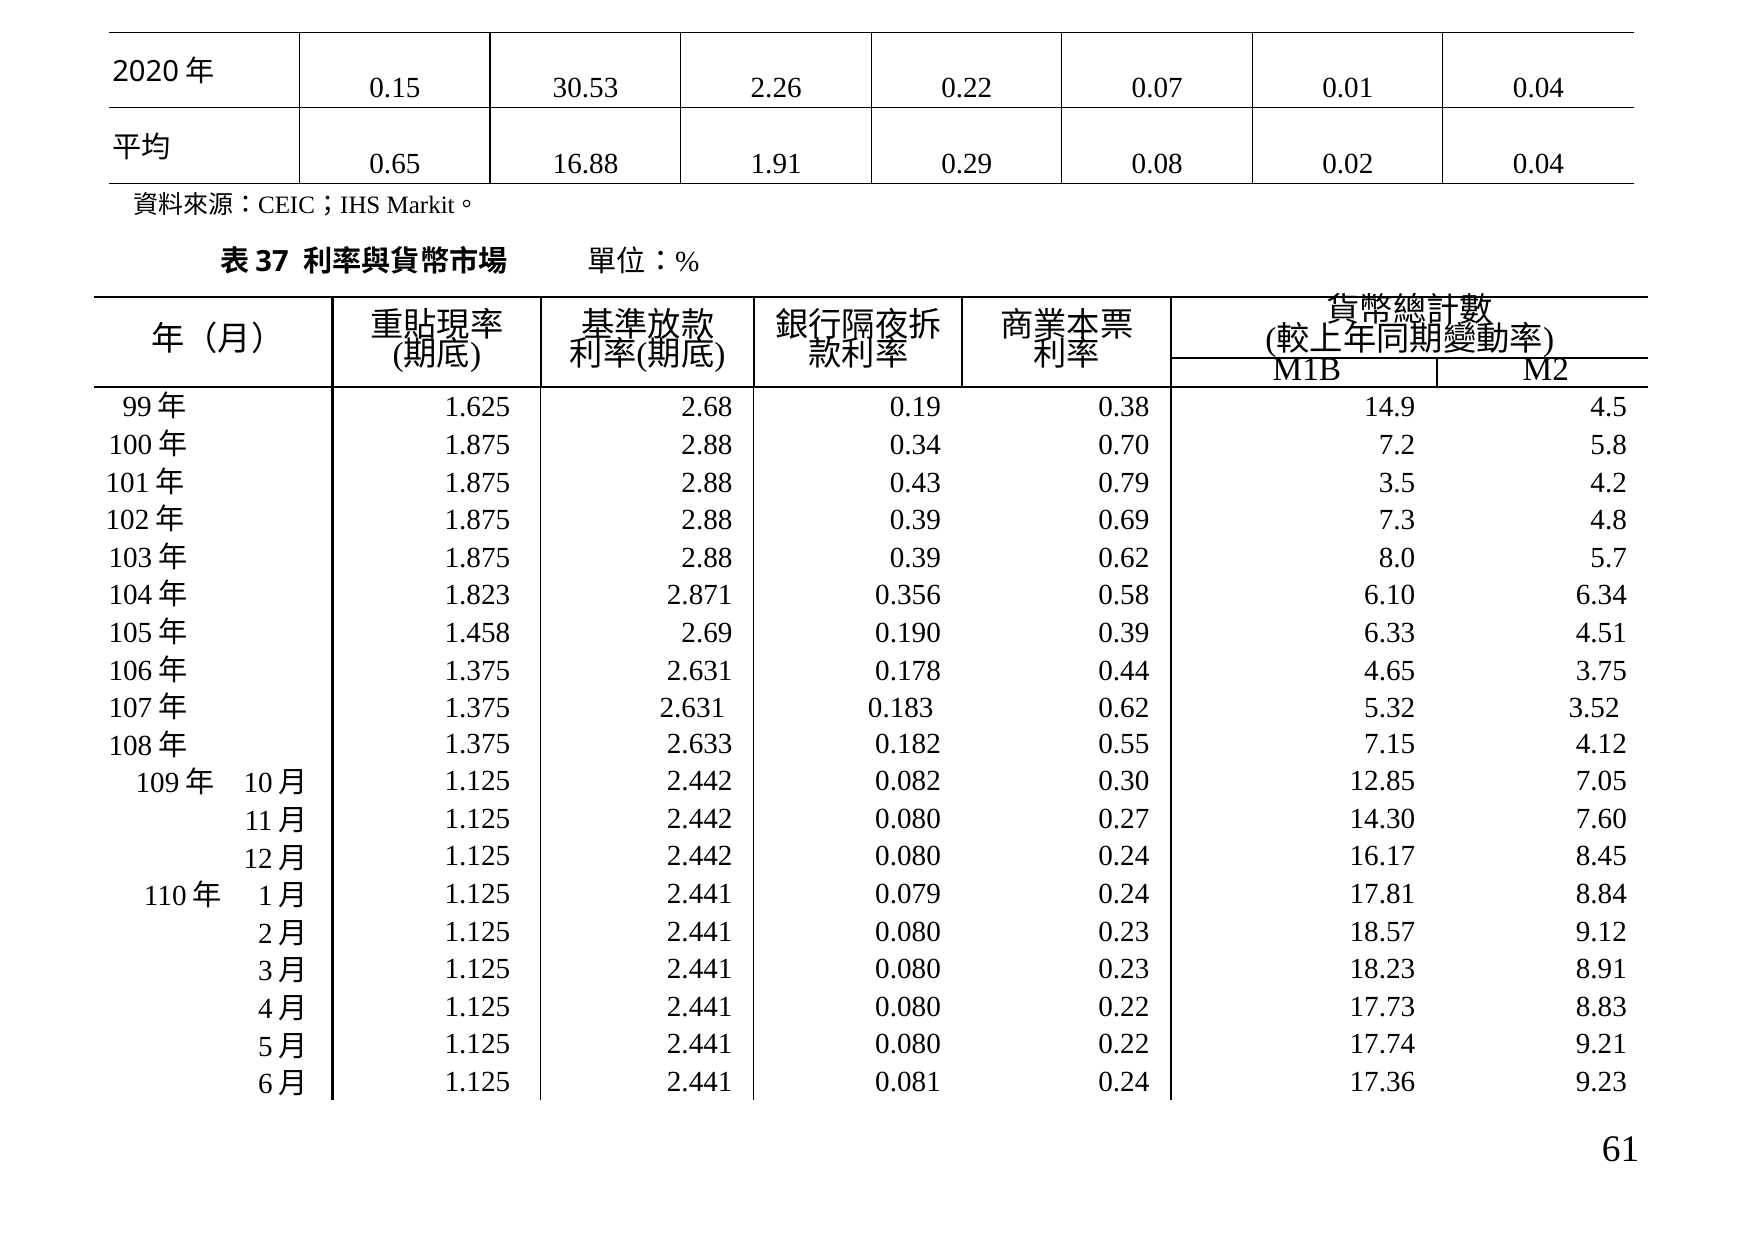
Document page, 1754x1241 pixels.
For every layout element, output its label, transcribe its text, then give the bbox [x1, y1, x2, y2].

table_cell 2.441 [541, 912, 753, 950]
table_cell 4.51 [1437, 611, 1648, 649]
table_cell 101年 [94, 461, 331, 499]
table_cell 8.91 [1437, 950, 1648, 987]
table_cell 6月 [94, 1063, 331, 1100]
table_cell 109年 10月 [94, 762, 331, 799]
table_cell 1.125 [334, 875, 540, 912]
table_cell 1.91 [681, 108, 871, 183]
table_cell 3.5 [1172, 461, 1437, 499]
table_cell 0.19 [754, 388, 962, 423]
table_cell 0.24 [962, 1063, 1170, 1100]
table_cell 1.125 [334, 837, 540, 875]
table_cell 0.65 [300, 108, 489, 183]
table_cell 7.3 [1172, 499, 1437, 536]
text 表37 利率與貨幣市場 單位：% [103, 221, 1639, 296]
table_cell 103年 [94, 536, 331, 574]
table_cell 2月 [94, 912, 331, 950]
table_cell 5月 [94, 1025, 331, 1063]
table_cell 2.68 [541, 388, 753, 423]
table_cell 0.178 [754, 649, 962, 687]
table_cell 0.08 [1062, 108, 1252, 183]
table_cell 0.04 [1443, 108, 1633, 183]
table_cell 0.22 [962, 988, 1170, 1025]
table_cell 2.88 [541, 499, 753, 536]
table_header 年（月） [94, 298, 331, 386]
table_cell 0.39 [754, 499, 962, 536]
table_cell 4.8 [1437, 499, 1648, 536]
table_cell 16.17 [1172, 837, 1437, 875]
table_cell 0.27 [962, 800, 1170, 837]
table_cell 4.65 [1172, 649, 1437, 687]
table_cell 106年 [94, 649, 331, 687]
table_cell 0.79 [962, 461, 1170, 499]
table_cell 3.52 [1437, 687, 1648, 724]
table_cell 0.34 [754, 424, 962, 461]
table_cell 0.39 [754, 536, 962, 574]
table_cell 3.75 [1437, 649, 1648, 687]
table_cell 2.441 [541, 875, 753, 912]
table_cell 2.26 [681, 33, 871, 107]
table_cell 4.5 [1437, 388, 1648, 423]
table_cell 108年 [94, 724, 331, 762]
table_cell 14.9 [1172, 388, 1437, 423]
table_cell 0.081 081 [754, 1063, 962, 1100]
table_cell 0.62 [962, 536, 1170, 574]
table_header 商業本票 利率 [963, 298, 1170, 386]
table_cell 0.080 [754, 800, 962, 837]
table_cell 9.23 [1437, 1063, 1648, 1100]
table_cell 17.74 [1172, 1025, 1437, 1063]
table_cell 1.125 [334, 800, 540, 837]
table_cell 18.57 [1172, 912, 1437, 950]
table_cell 105年 [94, 611, 331, 649]
table_cell 4.12 [1437, 724, 1648, 762]
table_cell 0.183 [754, 687, 962, 724]
table_cell 0.080 [754, 950, 962, 987]
table_cell 14.30 [1172, 800, 1437, 837]
table_cell 0.01 [1253, 33, 1442, 107]
table_cell 1.875 [334, 499, 540, 536]
table_cell 0.182 [754, 724, 962, 762]
table_cell 1.125 [334, 762, 540, 799]
table_cell 0.080 [754, 1025, 962, 1063]
table_cell 0.70 [962, 424, 1170, 461]
table_cell 5.8 [1437, 424, 1648, 461]
table_cell 5.7 [1437, 536, 1648, 574]
table_cell 0.22 [872, 33, 1061, 107]
table_cell 0.58 [962, 574, 1170, 611]
table_cell 2.69 [541, 611, 753, 649]
table_cell 平均 [109, 108, 299, 183]
table_cell 2.442 [541, 762, 753, 799]
table_cell 8.84 [1437, 875, 1648, 912]
table_cell 16.88 [491, 108, 680, 183]
table_cell 110年 1月 [94, 875, 331, 912]
table_cell 0.15 [300, 33, 489, 107]
table_cell 0.23 [962, 912, 1170, 950]
table_cell 1.625 [334, 388, 540, 423]
table_cell 0.190 [754, 611, 962, 649]
table_cell 102年 [94, 499, 331, 536]
table_cell 7.60 [1437, 800, 1648, 837]
table_cell 6.10 [1172, 574, 1437, 611]
table_cell 104年 [94, 574, 331, 611]
table_cell 1.375 [334, 724, 540, 762]
table_cell 0.080 [754, 912, 962, 950]
table_cell 2.88 [541, 424, 753, 461]
table_cell 12月 [94, 837, 331, 875]
table_cell 4月 [94, 988, 331, 1025]
table_header 貨幣總計數 (較上年同期變動率) [1172, 298, 1648, 357]
table_cell 2.631 [541, 649, 753, 687]
table_cell 99年 [94, 388, 331, 423]
table_cell 0.23 [962, 950, 1170, 987]
table_cell 0.24 [962, 875, 1170, 912]
table_cell 0.43 [754, 461, 962, 499]
table_cell 0.24 [962, 837, 1170, 875]
table_cell 2.871 [541, 574, 753, 611]
table_cell 0.04 [1443, 33, 1633, 107]
table_cell 0.69 [962, 499, 1170, 536]
text 資料來源：CEIC；IHS Markit。 [103, 184, 1639, 221]
table_cell 1.875 [334, 461, 540, 499]
table_cell 0.079 [754, 875, 962, 912]
table_cell 0.38 [962, 388, 1170, 423]
table_cell 0.080 [754, 837, 962, 875]
table_cell 1.875 [334, 536, 540, 574]
table_cell 0.44 [962, 649, 1170, 687]
table_cell 6.34 [1437, 574, 1648, 611]
table_cell 8.83 [1437, 988, 1648, 1025]
table_cell 1.125 [334, 988, 540, 1025]
table_cell 11月 [94, 800, 331, 837]
table_cell 2.633 [541, 724, 753, 762]
table_cell 3月 [94, 950, 331, 987]
table_cell 0.080 [754, 988, 962, 1025]
table_cell 7.2 [1172, 424, 1437, 461]
table_cell 1.375 [334, 649, 540, 687]
table_cell 8.45 [1437, 837, 1648, 875]
table_cell M1B [1172, 359, 1436, 386]
table_cell 12.85 [1172, 762, 1437, 799]
table_cell 5.32 [1172, 687, 1437, 724]
table_cell 17.81 [1172, 875, 1437, 912]
table_cell 0.29 [872, 108, 1061, 183]
table_cell 30.53 [491, 33, 680, 107]
table_cell 8.0 [1172, 536, 1437, 574]
table_header 銀行隔夜拆款利率 [755, 298, 961, 386]
table_cell 7.05 [1437, 762, 1648, 799]
table_cell 17.73 [1172, 988, 1437, 1025]
table_cell 0.39 [962, 611, 1170, 649]
table_cell 0.02 [1253, 108, 1442, 183]
table_cell 2.441 [541, 1025, 753, 1063]
table_cell 9.21 [1437, 1025, 1648, 1063]
table_header 重貼現率 (期底) [334, 298, 540, 386]
table_cell 9.12 [1437, 912, 1648, 950]
table_header 基準放款 利率(期底) [542, 298, 753, 386]
table_cell 7.15 [1172, 724, 1437, 762]
table_cell M2 [1438, 359, 1648, 386]
table_cell 17.36 [1172, 1063, 1437, 1100]
table_cell 1.458 [334, 611, 540, 649]
table_cell 107年 [94, 687, 331, 724]
table_cell 2.631 [541, 687, 753, 724]
table_cell 2.88 [541, 536, 753, 574]
table_cell 1.823 [334, 574, 540, 611]
table_cell 1.125 [334, 1025, 540, 1063]
table_cell 2.88 [541, 461, 753, 499]
table_cell 0.356 [754, 574, 962, 611]
table_cell 6.33 [1172, 611, 1437, 649]
table_cell 0.30 [962, 762, 1170, 799]
table_cell 0.62 [962, 687, 1170, 724]
table_cell 2.441 [541, 988, 753, 1025]
table_cell 4.2 [1437, 461, 1648, 499]
table_cell 100年 [94, 424, 331, 461]
table_cell 1.125 [334, 1063, 540, 1100]
table_cell 18.23 [1172, 950, 1437, 987]
table_cell 0.07 [1062, 33, 1252, 107]
table_cell 1.375 [334, 687, 540, 724]
table_cell 0.22 [962, 1025, 1170, 1063]
table_cell 2.441 [541, 1063, 753, 1100]
table_cell 1.125 [334, 950, 540, 987]
table_cell 0.082 [754, 762, 962, 799]
table_cell 2.442 [541, 837, 753, 875]
table_cell 1.125 [334, 912, 540, 950]
table_cell 2.441 [541, 950, 753, 987]
table_cell 2.442 [541, 800, 753, 837]
table_cell 1.875 [334, 424, 540, 461]
table_cell 0.55 [962, 724, 1170, 762]
table_cell 2020年 [109, 33, 299, 107]
